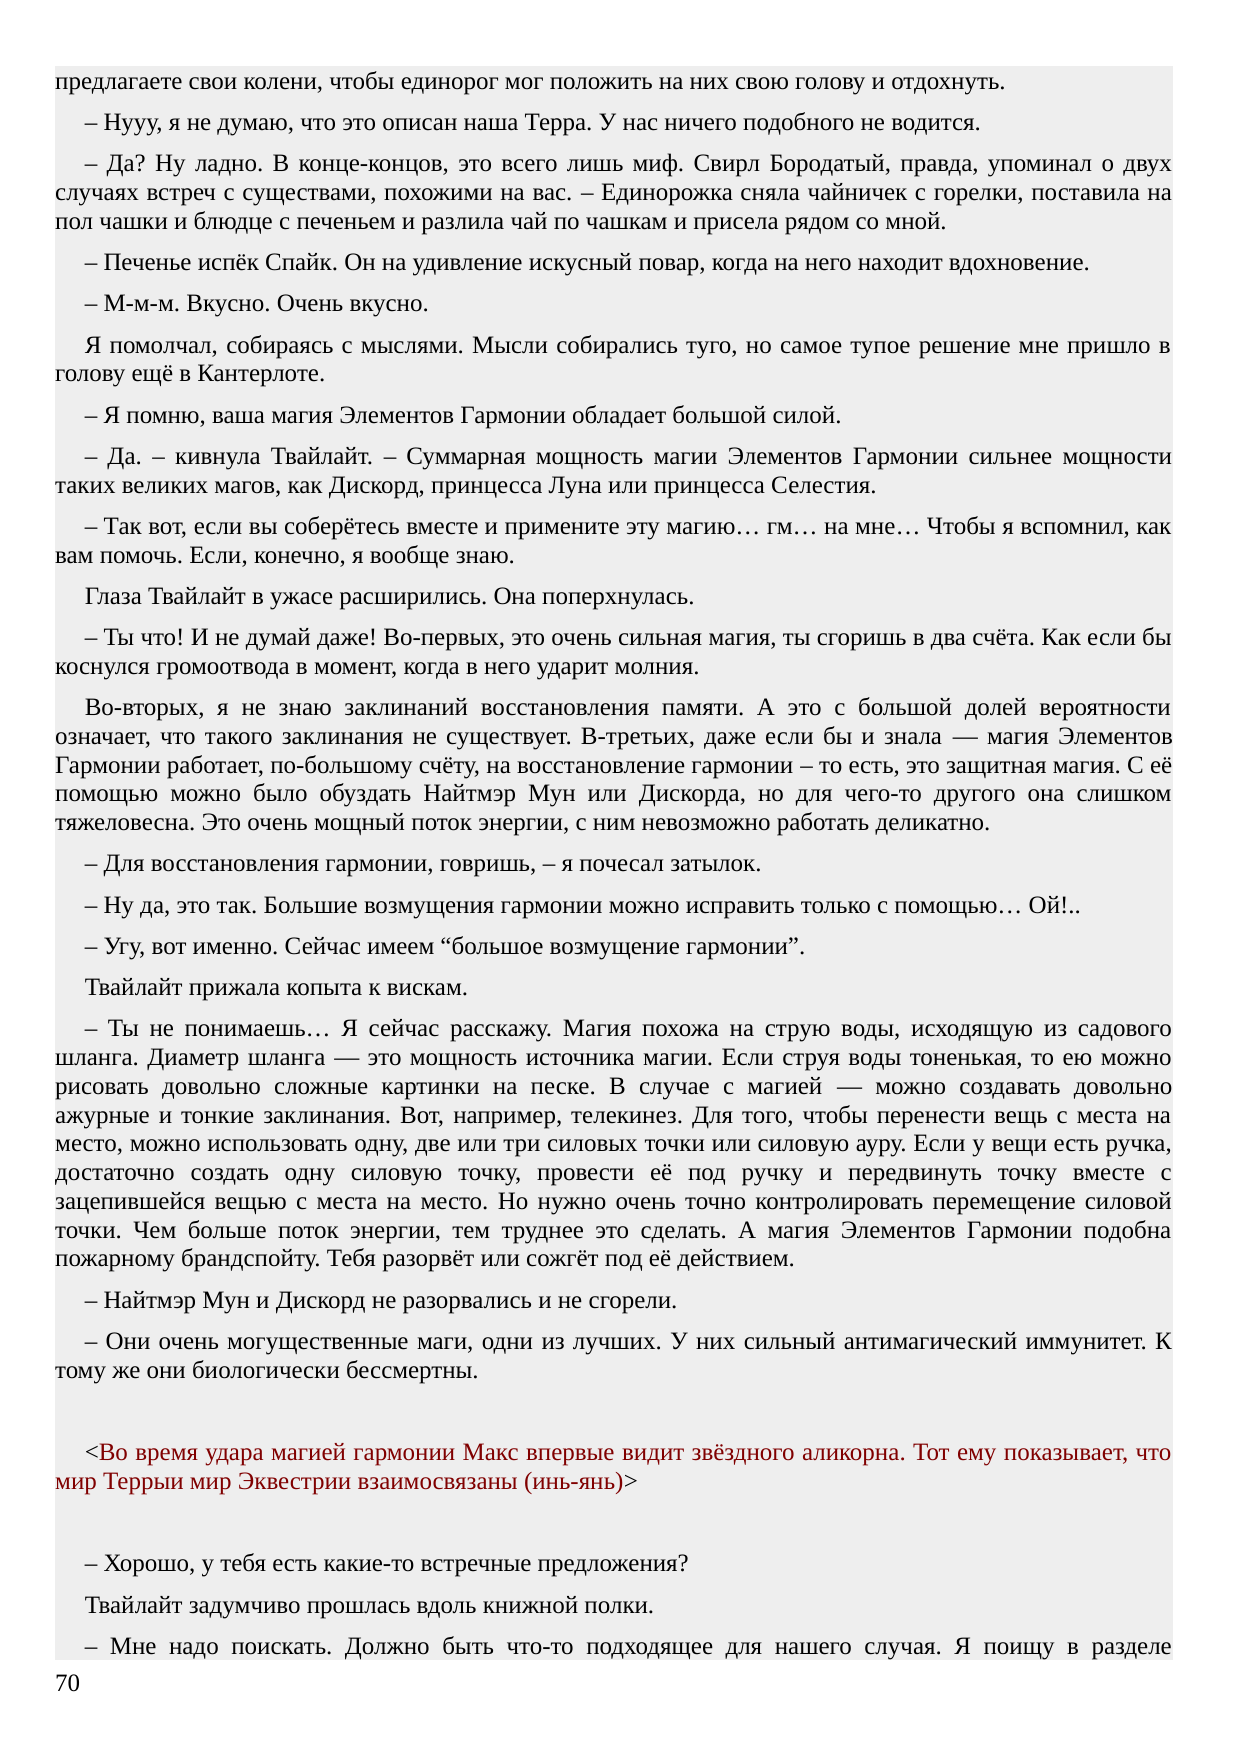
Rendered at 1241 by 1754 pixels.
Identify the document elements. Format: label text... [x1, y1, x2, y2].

text Твайлайт задумчиво прошлась вдоль книжной полки. [55, 1590, 1173, 1618]
text Глаза Твайлайт в ужасе расширились. Она поперхнулась. [55, 581, 1173, 610]
text – Нууу, я не думаю, что это описан наша Терра. У нас ничего подобного не водится. [55, 107, 1173, 136]
text – Мне надо поискать. Должно быть что-то подходящее для нашего случая. Я поищу в разделе [55, 1631, 1173, 1660]
text – Для восстановления гармонии, говришь, – я почесал затылок. [55, 848, 1173, 877]
text Я помолчал, собираясь с мыслями. Мысли собирались туго, но самое тупое решение мне пришло в голову ещё в Кантерлоте. [55, 330, 1173, 387]
text – Они очень могущественные маги, одни из лучших. У них сильный антимагический иммунитет. К тому же они биологически бессмертны. [55, 1326, 1173, 1383]
text <Во время удара магией гармонии Макс впервые видит звёздного аликорна. Тот ему показывает, что мир Террыи мир Эквестрии взаимосвязаны (инь-янь)> [55, 1437, 1173, 1495]
text – Печенье испёк Спайк. Он на удивление искусный повар, когда на него находит вдохновение. [55, 247, 1173, 276]
text Твайлайт прижала копыта к вискам. [55, 972, 1173, 1001]
text – Хорошо, у тебя есть какие-то встречные предложения? [55, 1548, 1173, 1577]
text – Ты не понимаешь… Я сейчас расскажу. Магия похожа на струю воды, исходящую из садового шланга. Диаметр шланга — это мощность источника магии. Если струя воды тоненькая, то ею можно рисовать довольно сложные картинки на песке. В случае с магией — можно создавать довольно ажурные и тонкие заклинания. Вот, например, телекинез. Для того, чтобы перенести вещь с места на место, можно использовать одну, две или три силовых точки или силовую ауру. Если у вещи есть ручка, достаточно создать одну силовую точку, провести её под ручку и передвинуть точку вместе с зацепившейся вещью с места на место. Но нужно очень точно контролировать перемещение силовой точки. Чем больше поток энергии, тем труднее это сделать. А магия Элементов Гармонии подобна пожарному брандспойту. Тебя разорвёт или сожгёт под её действием. [55, 1013, 1173, 1272]
text – Угу, вот именно. Сейчас имеем “большое возмущение гармонии”. [55, 931, 1173, 960]
text – М-м-м. Вкусно. Очень вкусно. [55, 288, 1173, 317]
text Во-вторых, я не знаю заклинаний восстановления памяти. А это с большой долей вероятности означает, что такого заклинания не существует. В-третьих, даже если бы и знала — магия Элементов Гармонии работает, по-большому счёту, на восстановление гармонии – то есть, это защитная магия. С её помощью можно было обуздать Найтмэр Мун или Дискорда, но для чего-то другого она слишком тяжеловесна. Это очень мощный поток энергии, с ним невозможно работать деликатно. [55, 692, 1173, 836]
text – Ну да, это так. Большие возмущения гармонии можно исправить только с помощью… Ой!.. [55, 890, 1173, 918]
text – Так вот, если вы соберётесь вместе и примените эту магию… гм… на мне… Чтобы я вспомнил, как вам помочь. Если, конечно, я вообще знаю. [55, 511, 1173, 568]
text – Да. – кивнула Твайлайт. – Суммарная мощность магии Элементов Гармонии сильнее мощности таких великих магов, как Дискорд, принцесса Луна или принцесса Селестия. [55, 441, 1173, 498]
text – Ты что! И не думай даже! Во-первых, это очень сильная магия, ты сгоришь в два счёта. Как если бы коснулся громоотвода в момент, когда в него ударит молния. [55, 622, 1173, 680]
text предлагаете свои колени, чтобы единорог мог положить на них свою голову и отдохнуть. [55, 66, 1173, 95]
text – Да? Ну ладно. В конце-концов, это всего лишь миф. Свирл Бородатый, правда, упоминал о двух случаях встреч с существами, похожими на вас. – Единорожка сняла чайничек с горелки, поставила на пол чашки и блюдце с печеньем и разлила чай по чашкам и присела рядом со мной. [55, 148, 1173, 235]
text – Найтмэр Мун и Дискорд не разорвались и не сгорели. [55, 1285, 1173, 1313]
text – Я помню, ваша магия Элементов Гармонии обладает большой силой. [55, 400, 1173, 428]
